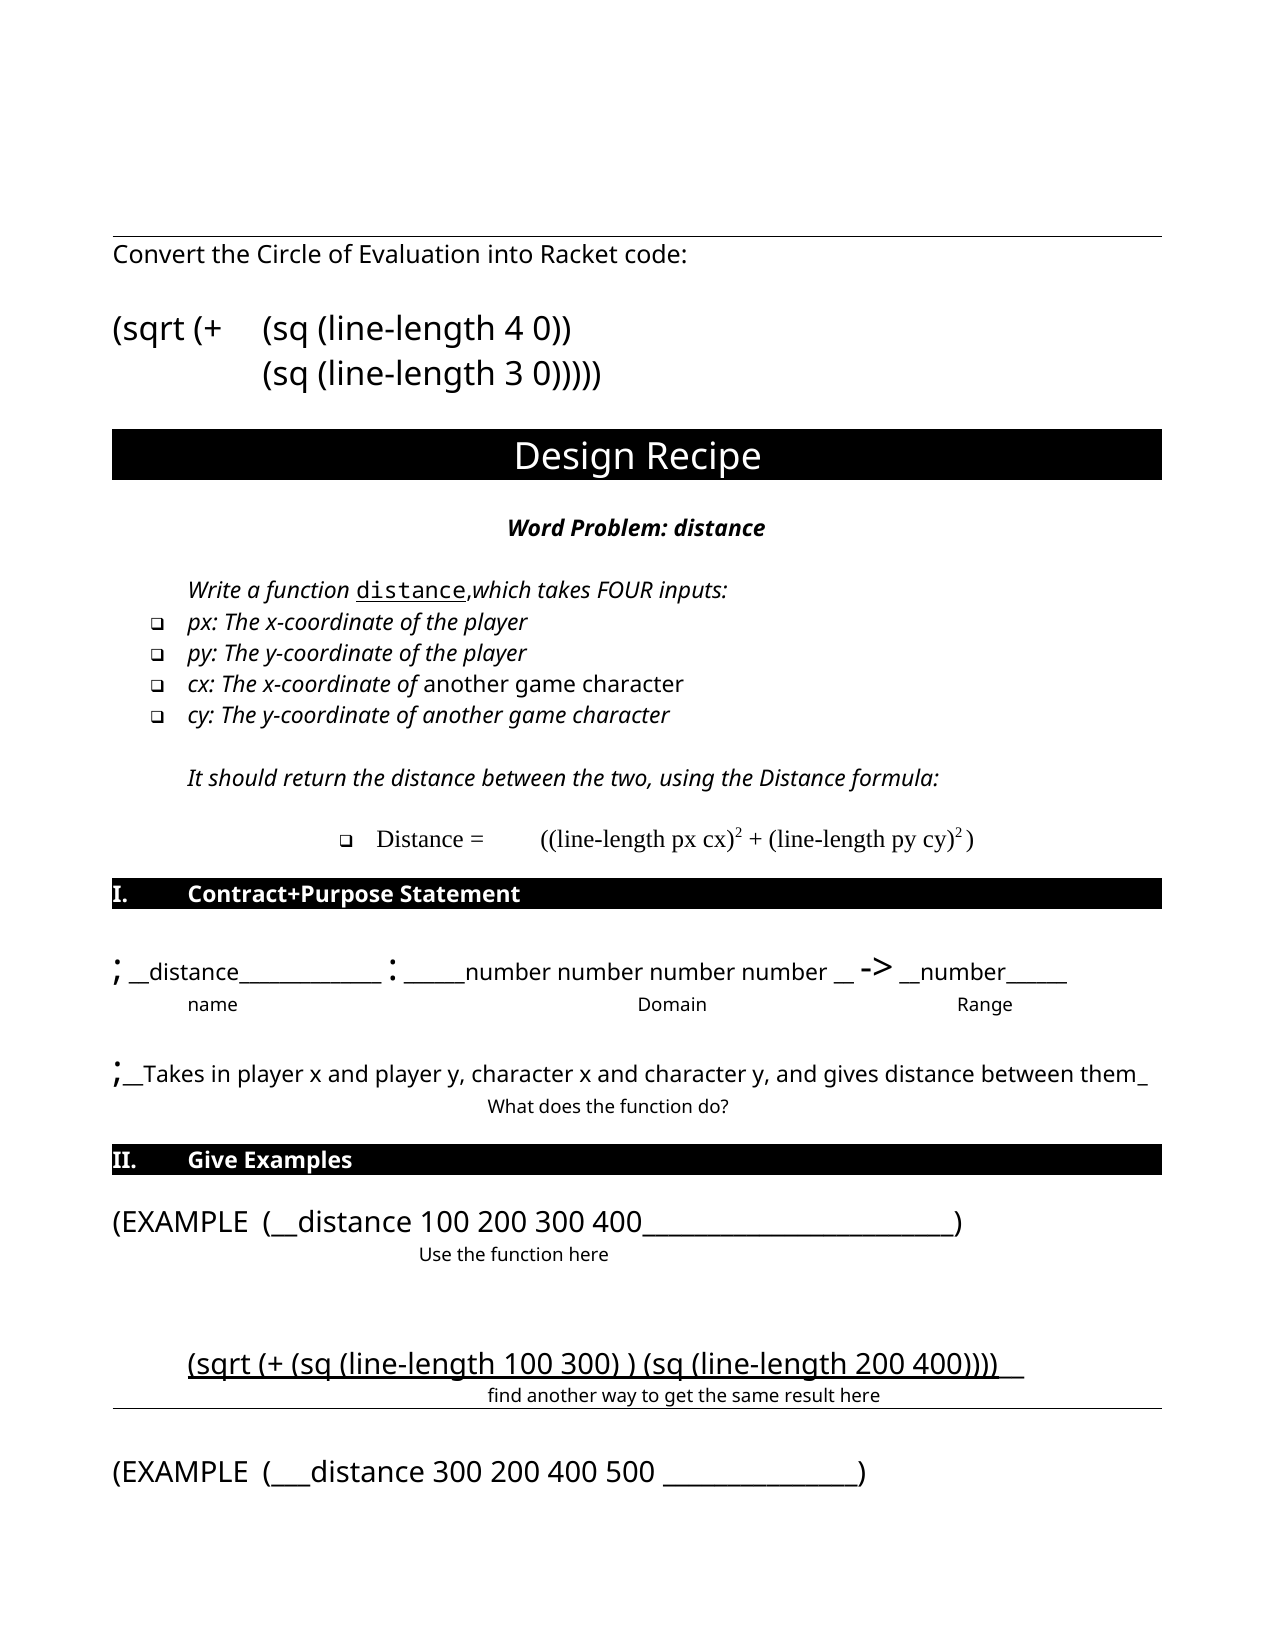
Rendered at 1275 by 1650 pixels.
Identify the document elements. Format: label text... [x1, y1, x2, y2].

text (EXAMPLE (___distance 300 200 400 500 _______________) [112, 1451, 1162, 1491]
text (EXAMPLE (__distance 100 200 300 400________________________) [112, 1201, 1162, 1241]
list px: The x-coordinate of the player [150, 605, 1162, 637]
text Convert the Circle of Evaluation into Racket code: [112, 237, 1162, 270]
subtitle Contract+Purpose Statement [112, 878, 1162, 909]
text ;__Takes in player x and player y, character x and character y, and gives distance between them_ [112, 1042, 1162, 1093]
text find another way to get the same result here [487, 1383, 1162, 1408]
text Word Problem: distance [112, 512, 1162, 543]
text (sqrt (+ (sq (line-length 100 300) ) (sq (line-length 200 400))))__ [187, 1343, 1162, 1383]
text What does the function do? [112, 1093, 1162, 1119]
list Write a function distance,which takes FOUR inputs: [150, 574, 1162, 605]
list cx: The x-coordinate of another game character [150, 668, 1162, 699]
list It should return the distance between the two, using the Distance formula: [150, 762, 1162, 824]
list cy: The y-coordinate of another game character [150, 699, 1162, 730]
text (sqrt (+ (sq (line-length 4 0)) [112, 304, 1162, 350]
subtitle Design Recipe [112, 429, 1162, 480]
text Use the function here [337, 1241, 1162, 1266]
list Distance = ((line-length px cx)2 + (line-length py cy)2 ) [150, 824, 1162, 853]
text name Domain Range [112, 991, 1162, 1017]
subtitle Give Examples [112, 1144, 1162, 1175]
text ; __distance______________ : ______number number number number __ -> __number______ [112, 940, 1162, 991]
text (sq (line-length 3 0))))) [112, 350, 1162, 395]
list py: The y-coordinate of the player [150, 637, 1162, 668]
